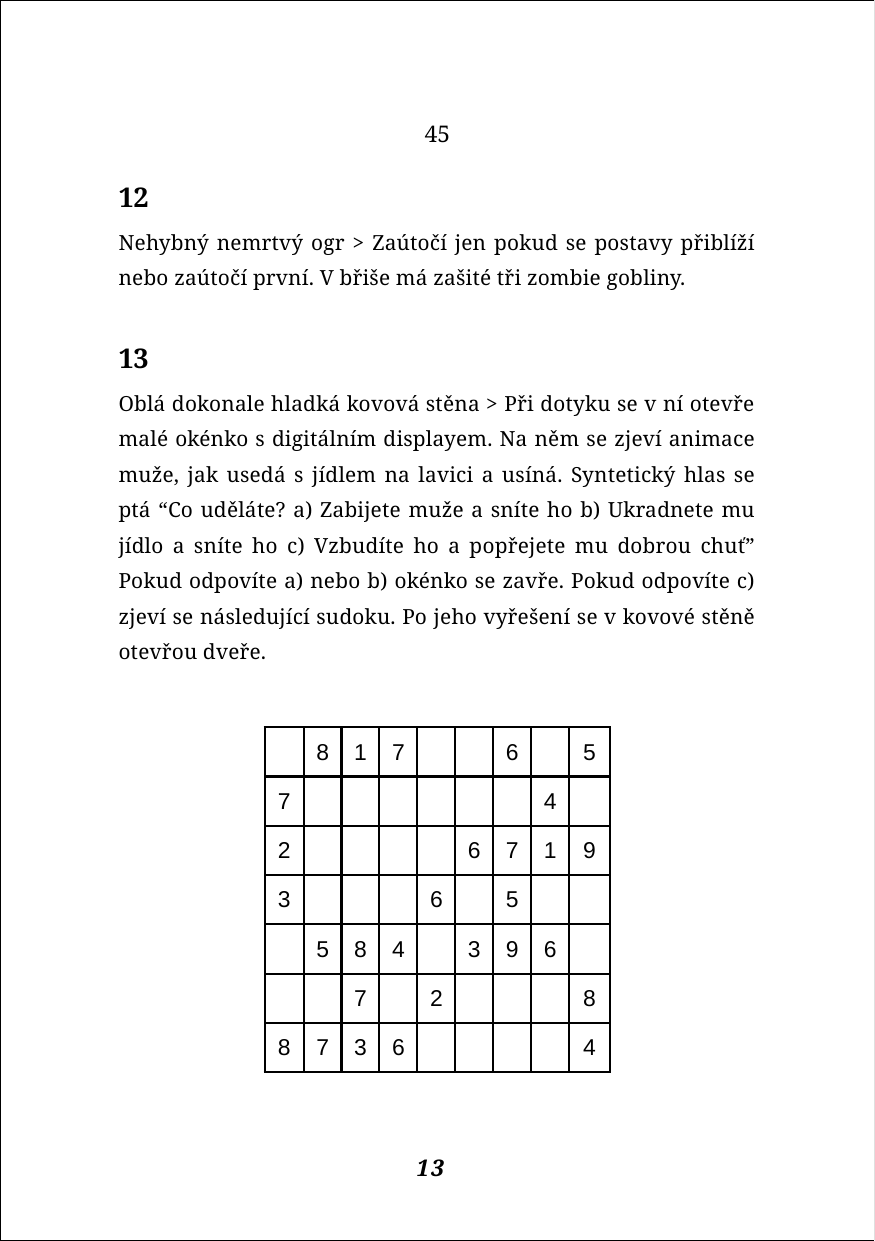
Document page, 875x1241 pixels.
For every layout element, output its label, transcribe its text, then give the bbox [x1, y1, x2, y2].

table_header [456, 728, 492, 775]
table_cell [494, 1024, 530, 1071]
table_cell 6 [456, 827, 492, 874]
table_cell [456, 975, 492, 1022]
table_header 5 [570, 728, 609, 775]
table_cell [532, 1024, 568, 1071]
table_cell 9 [494, 925, 530, 972]
table_cell [266, 925, 303, 972]
table_cell [380, 975, 416, 1022]
table_header 6 [494, 728, 530, 775]
table_cell [456, 778, 492, 824]
table_cell [494, 975, 530, 1022]
table_cell [380, 778, 416, 824]
table_cell [570, 778, 609, 824]
table_cell 1 [532, 827, 568, 874]
table_cell 7 [494, 827, 530, 874]
table_cell [456, 876, 492, 923]
table_header [532, 728, 568, 775]
table_cell [418, 827, 454, 874]
table_cell [266, 975, 303, 1022]
table_cell [532, 975, 568, 1022]
table_cell 9 [570, 827, 609, 874]
table_cell 8 [266, 1024, 303, 1071]
table_cell [305, 778, 340, 824]
text Nehybný nemrtvý ogr > Zaútočí jen pokud se postavy přiblíží nebo zaútočí první. V břiše má zašité tři zombie gobliny. [118, 228, 756, 292]
subtitle 12 [118, 179, 756, 216]
table_cell 2 [266, 827, 303, 874]
table_cell [570, 925, 609, 972]
table_cell 8 [343, 925, 378, 972]
subtitle 13 [118, 340, 756, 377]
table_cell [456, 1024, 492, 1071]
text Oblá dokonale hladká kovová stěna > Při dotyku se v ní otevře malé okénko s digitálním displayem. Na něm se zjeví animace muže, jak usedá s jídlem na lavici a usíná. Syntetický hlas se ptá “Co uděláte? a) Zabijete muže a sníte ho b) Ukradnete mu jídlo a sníte ho c) Vzbudíte ho a popřejete mu dobrou chuť” Pokud odpovíte a) nebo b) okénko se zavře. Pokud odpovíte c) zjeví se následující sudoku. Po jeho vyřešení se v kovové stěně otevřou dveře. [118, 389, 756, 666]
table_cell 4 [570, 1024, 609, 1071]
table_header 7 [380, 728, 416, 775]
table_cell [380, 827, 416, 874]
table_cell 6 [380, 1024, 416, 1071]
table_cell 7 [266, 778, 303, 824]
table_cell 8 [570, 975, 609, 1022]
table_cell 4 [532, 778, 568, 824]
table_cell [305, 876, 340, 923]
table_header [266, 728, 303, 775]
table_cell [305, 827, 340, 874]
table_cell 3 [266, 876, 303, 923]
table_cell [418, 1024, 454, 1071]
table_header 1 [343, 728, 378, 775]
table_cell [380, 876, 416, 923]
table_cell 2 [418, 975, 454, 1022]
table_cell [305, 975, 340, 1022]
table_cell [343, 876, 378, 923]
table_cell 3 [343, 1024, 378, 1071]
table_cell 4 [380, 925, 416, 972]
table_cell [418, 778, 454, 824]
table_cell [343, 778, 378, 824]
table_cell [343, 827, 378, 874]
table_header [418, 728, 454, 775]
table_cell 6 [418, 876, 454, 923]
table_cell 7 [305, 1024, 340, 1071]
table_cell [532, 876, 568, 923]
table_cell 7 [343, 975, 378, 1022]
table_cell 5 [305, 925, 340, 972]
table_cell [570, 876, 609, 923]
table_cell 3 [456, 925, 492, 972]
table_cell 5 [494, 876, 530, 923]
table_cell 6 [532, 925, 568, 972]
table_cell [494, 778, 530, 824]
table_header 8 [305, 728, 340, 775]
table_cell [418, 925, 454, 972]
